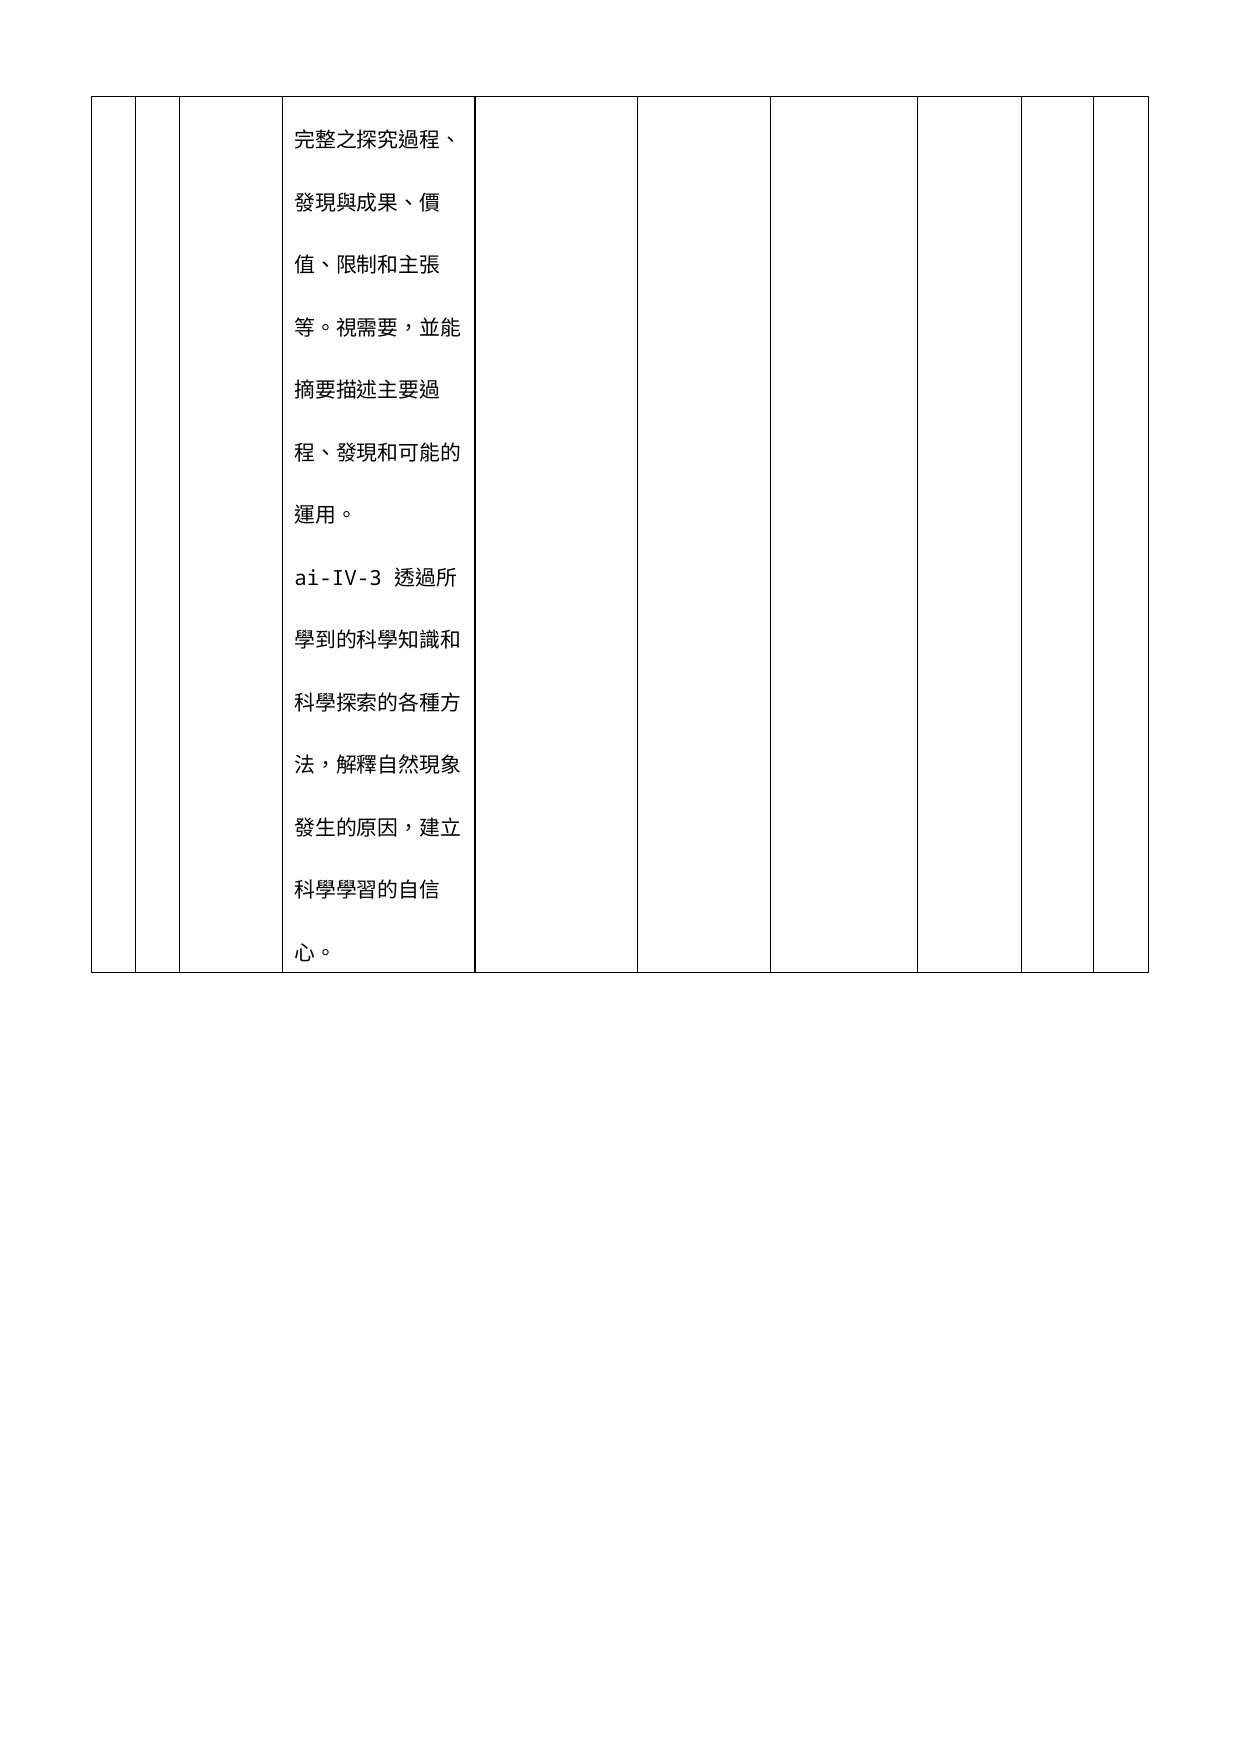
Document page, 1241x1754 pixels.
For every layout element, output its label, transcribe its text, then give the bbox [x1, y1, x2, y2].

table_cell [1094, 97, 1148, 972]
table_cell [180, 97, 282, 972]
table_cell 完整之探究過程、發現與成果、價值、限制和主張等。視需要，並能摘要描述主要過程、發現和可能的運用。 ai-IV-3 透過所學到的科學知識和科學探索的各種方法，解釋自然現象發生的原因，建立科學學習的自信心。 [283, 97, 474, 972]
table_cell [1022, 97, 1093, 972]
table_cell [771, 97, 917, 972]
table_cell [476, 97, 637, 972]
table_cell [92, 97, 135, 972]
table_cell [136, 97, 179, 972]
table_cell [638, 97, 770, 972]
table_cell [918, 97, 1021, 972]
